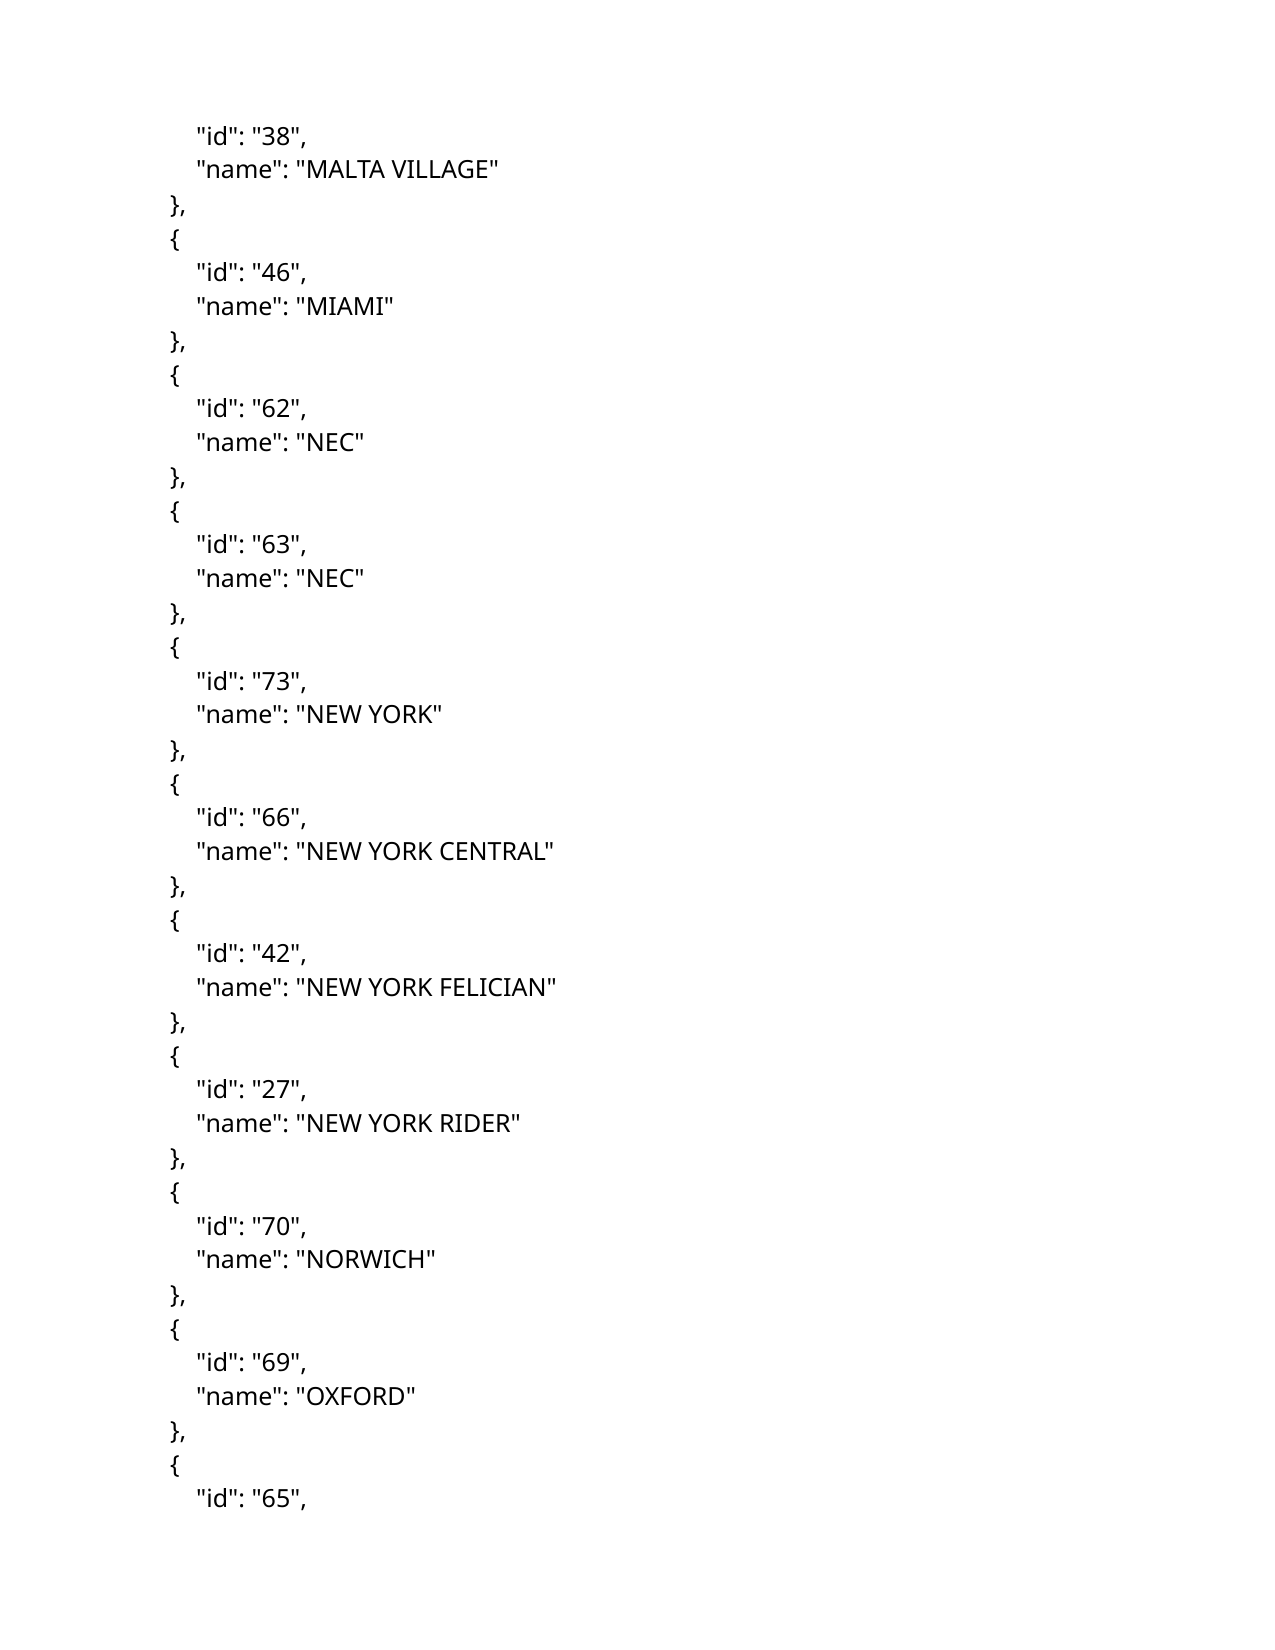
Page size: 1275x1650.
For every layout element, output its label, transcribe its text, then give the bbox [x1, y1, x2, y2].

text "id": "38", "name": "MALTA VILLAGE" }, { "id": "46", "name": "MIAMI" }, { "id": "62", "name": "NEC" }, { "id": "63", "name": "NEC" }, { "id": "73", "name": "NEW YORK" }, { "id": "66", "name": "NEW YORK CENTRAL" }, { "id": "42", "name": "NEW YORK FELICIAN" }, { "id": "27", "name": "NEW YORK RIDER" }, { "id": "70", "name": "NORWICH" }, { "id": "69", "name": "OXFORD" }, { "id": "65", [118, 118, 1157, 1515]
